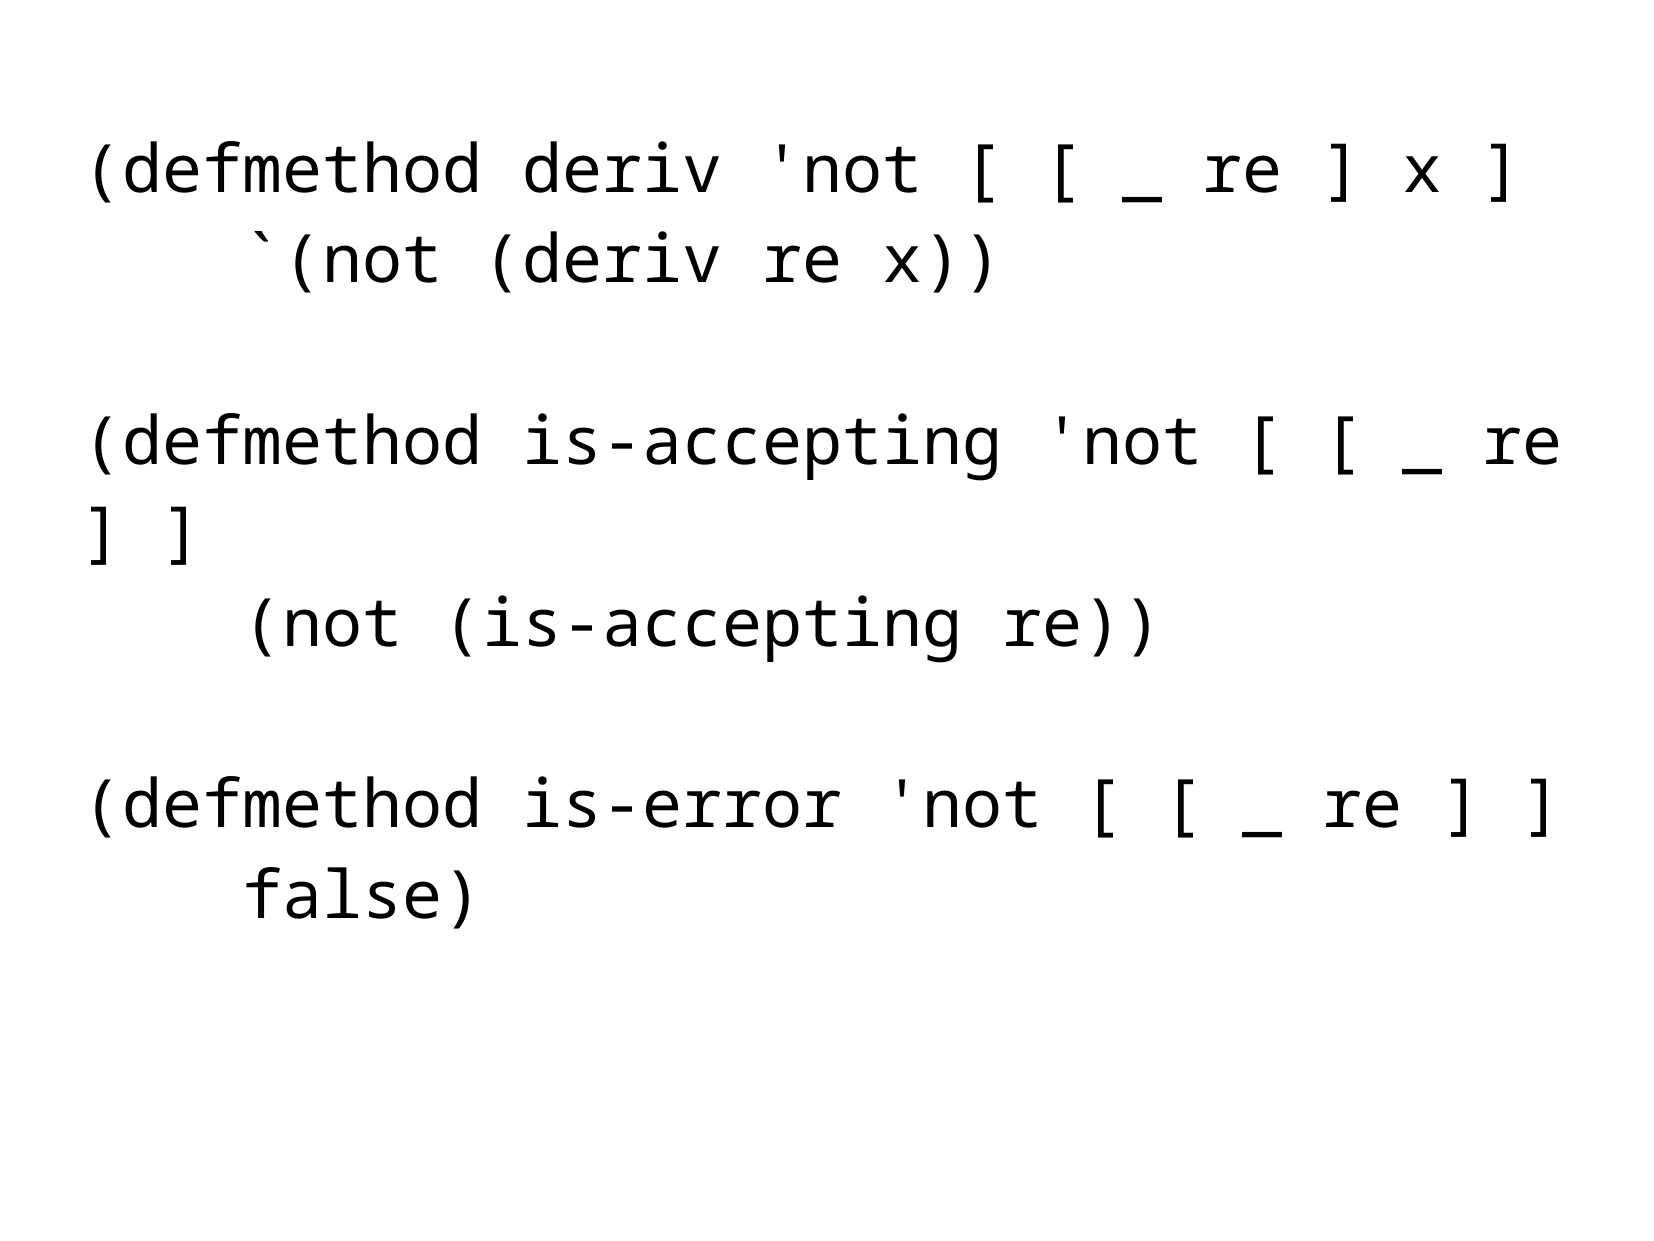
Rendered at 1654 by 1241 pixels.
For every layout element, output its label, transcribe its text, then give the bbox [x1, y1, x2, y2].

subtitle (defmethod deriv 'not [ [ _ re ] x ] `(not (deriv re x)) (defmethod is-accepting 'not [ [ _ re ] ] (not (is-accepting re)) (defmethod is-error 'not [ [ _ re ] ] false) [82, 49, 1571, 1010]
